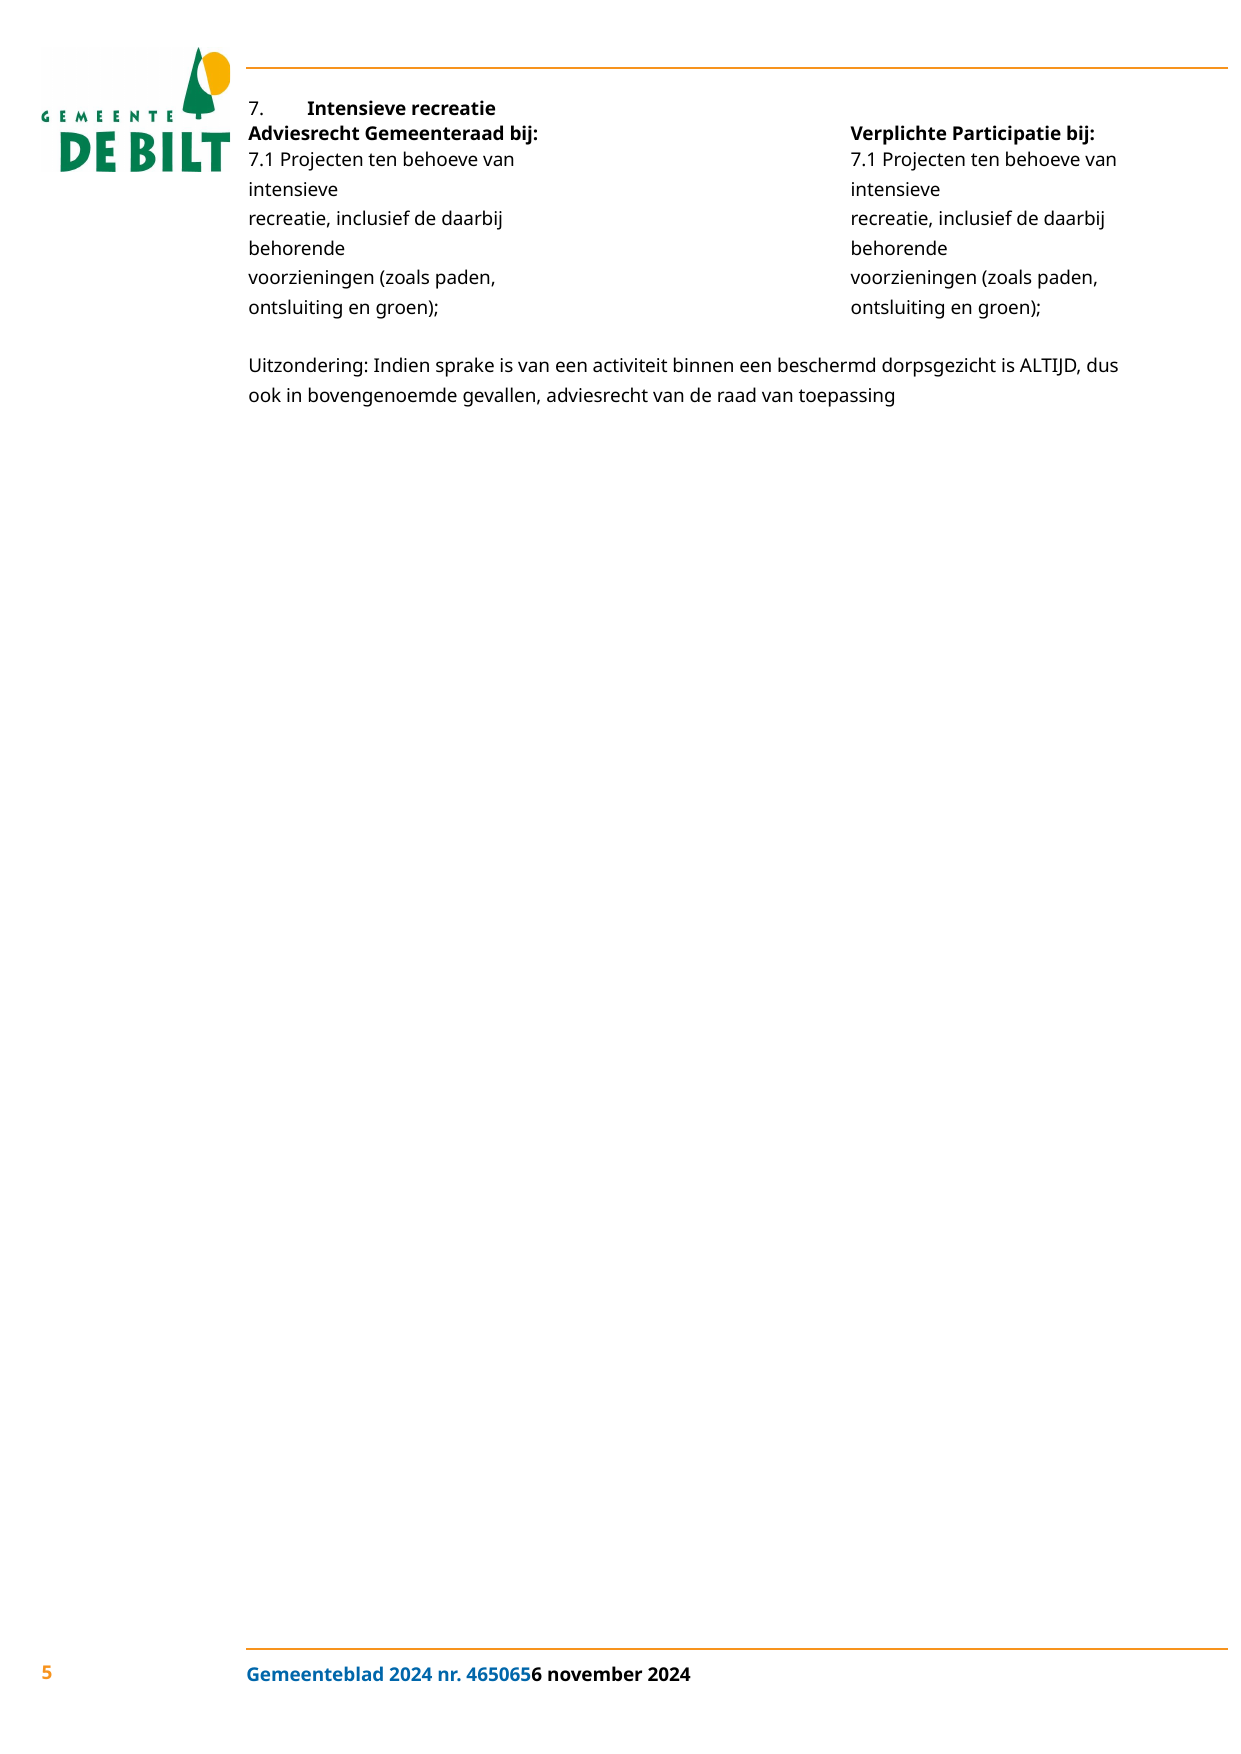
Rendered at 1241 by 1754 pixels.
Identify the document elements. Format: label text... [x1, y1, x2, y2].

table_cell 7.1 Projecten ten behoeve van intensieve recreatie, inclusief de daarbij behorende voorzieningen (zoals paden, ontsluiting en groen); [248, 146, 549, 320]
picture [41, 47, 231, 172]
table_cell 7.1 Projecten ten behoeve van intensieve recreatie, inclusief de daarbij behorende voorzieningen (zoals paden, ontsluiting en groen); [850, 146, 1152, 320]
table_cell [549, 121, 850, 146]
text Uitzondering: Indien sprake is van een activiteit binnen een beschermd dorpsgezicht is ALTIJD, dus ook in bovengenoemde gevallen, adviesrecht van de raad van toepassing [248, 353, 1152, 408]
table_header [850, 95, 1152, 121]
table_cell Verplichte Participatie bij: [850, 121, 1152, 146]
table_header [549, 95, 850, 121]
table_cell Adviesrecht Gemeenteraad bij: [248, 121, 549, 146]
table_header Intensieve recreatie [248, 95, 549, 121]
table_cell [549, 146, 850, 320]
